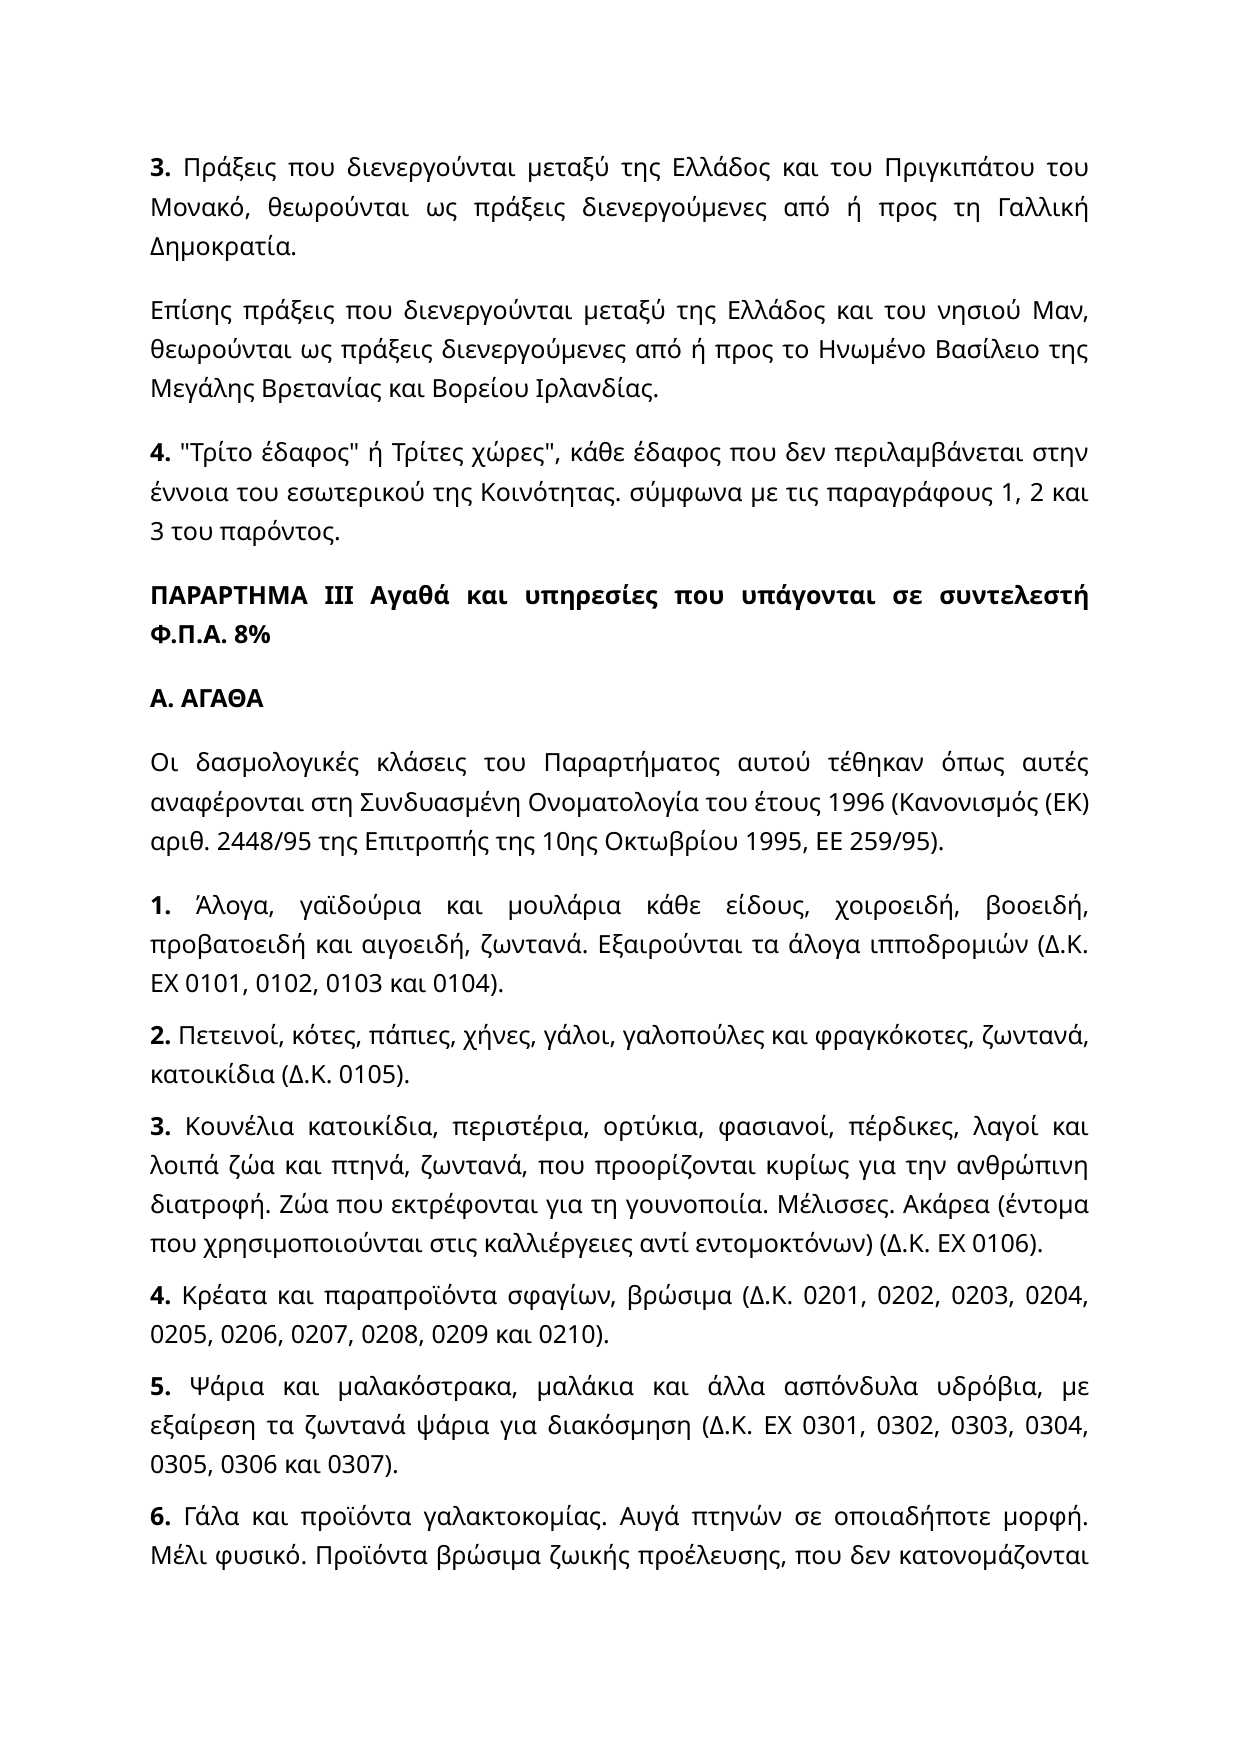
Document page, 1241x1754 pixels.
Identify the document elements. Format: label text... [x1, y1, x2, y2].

text 3. Πράξεις που διενεργούνται μεταξύ της Ελλάδος και του Πριγκιπάτου του Μονακό, θεωρούνται ως πράξεις διενεργούμενες από ή προς τη Γαλλική Δημοκρατία. [150, 150, 1090, 262]
text 1. Άλογα, γαϊδούρια και μουλάρια κάθε είδους, χοιροειδή, βοοειδή, προβατοειδή και αιγοειδή, ζωντανά. Εξαιρούνται τα άλογα ιπποδρομιών (Δ.Κ. ΕΧ 0101, 0102, 0103 και 0104). [150, 887, 1090, 1000]
text 3. Κουνέλια κατοικίδια, περιστέρια, ορτύκια, φασιανοί, πέρδικες, λαγοί και λοιπά ζώα και πτηνά, ζωντανά, που προορίζονται κυρίως για την ανθρώπινη διατροφή. Ζώα που εκτρέφονται για τη γουνοποιία. Μέλισσες. Ακάρεα (έντομα που χρησιμοποιούνται στις καλλιέργειες αντί εντομοκτόνων) (Δ.Κ. ΕΧ 0106). [150, 1108, 1090, 1260]
text Α. ΑΓΑΘΑ [150, 681, 1090, 715]
text Επίσης πράξεις που διενεργούνται μεταξύ της Ελλάδος και του νησιού Μαν, θεωρούνται ως πράξεις διενεργούμενες από ή προς το Ηνωμένο Βασίλειο της Μεγάλης Βρετανίας και Βορείου Ιρλανδίας. [150, 292, 1090, 405]
text 4. Κρέατα και παραπροϊόντα σφαγίων, βρώσιμα (Δ.Κ. 0201, 0202, 0203, 0204, 0205, 0206, 0207, 0208, 0209 και 0210). [150, 1277, 1090, 1351]
text 2. Πετεινοί, κότες, πάπιες, χήνες, γάλοι, γαλοπούλες και φραγκόκοτες, ζωντανά, κατοικίδια (Δ.Κ. 0105). [150, 1017, 1090, 1091]
text 6. Γάλα και προϊόντα γαλακτοκομίας. Αυγά πτηνών σε οποιαδήποτε μορφή. Μέλι φυσικό. Προϊόντα βρώσιμα ζωικής προέλευσης, που δεν κατονομάζονται [150, 1498, 1090, 1572]
text ΠΑΡΑΡΤΗΜΑ III Αγαθά και υπηρεσίες που υπάγονται σε συντελεστή Φ.Π.Α. 8% [150, 577, 1090, 651]
text 4. "Τρίτο έδαφος" ή Τρίτες χώρες", κάθε έδαφος που δεν περιλαμβάνεται στην έννοια του εσωτερικού της Κοινότητας. σύμφωνα με τις παραγράφους 1, 2 και 3 του παρόντος. [150, 435, 1090, 547]
text 5. Ψάρια και μαλακόστρακα, μαλάκια και άλλα ασπόνδυλα υδρόβια, με εξαίρεση τα ζωντανά ψάρια για διακόσμηση (Δ.Κ. ΕΧ 0301, 0302, 0303, 0304, 0305, 0306 και 0307). [150, 1368, 1090, 1481]
text Οι δασμολογικές κλάσεις του Παραρτήματος αυτού τέθηκαν όπως αυτές αναφέρονται στη Συνδυασμένη Ονοματολογία του έτους 1996 (Κανονισμός (ΕΚ) αριθ. 2448/95 της Επιτροπής της 10ης Οκτωβρίου 1995, ΕΕ 259/95). [150, 745, 1090, 857]
